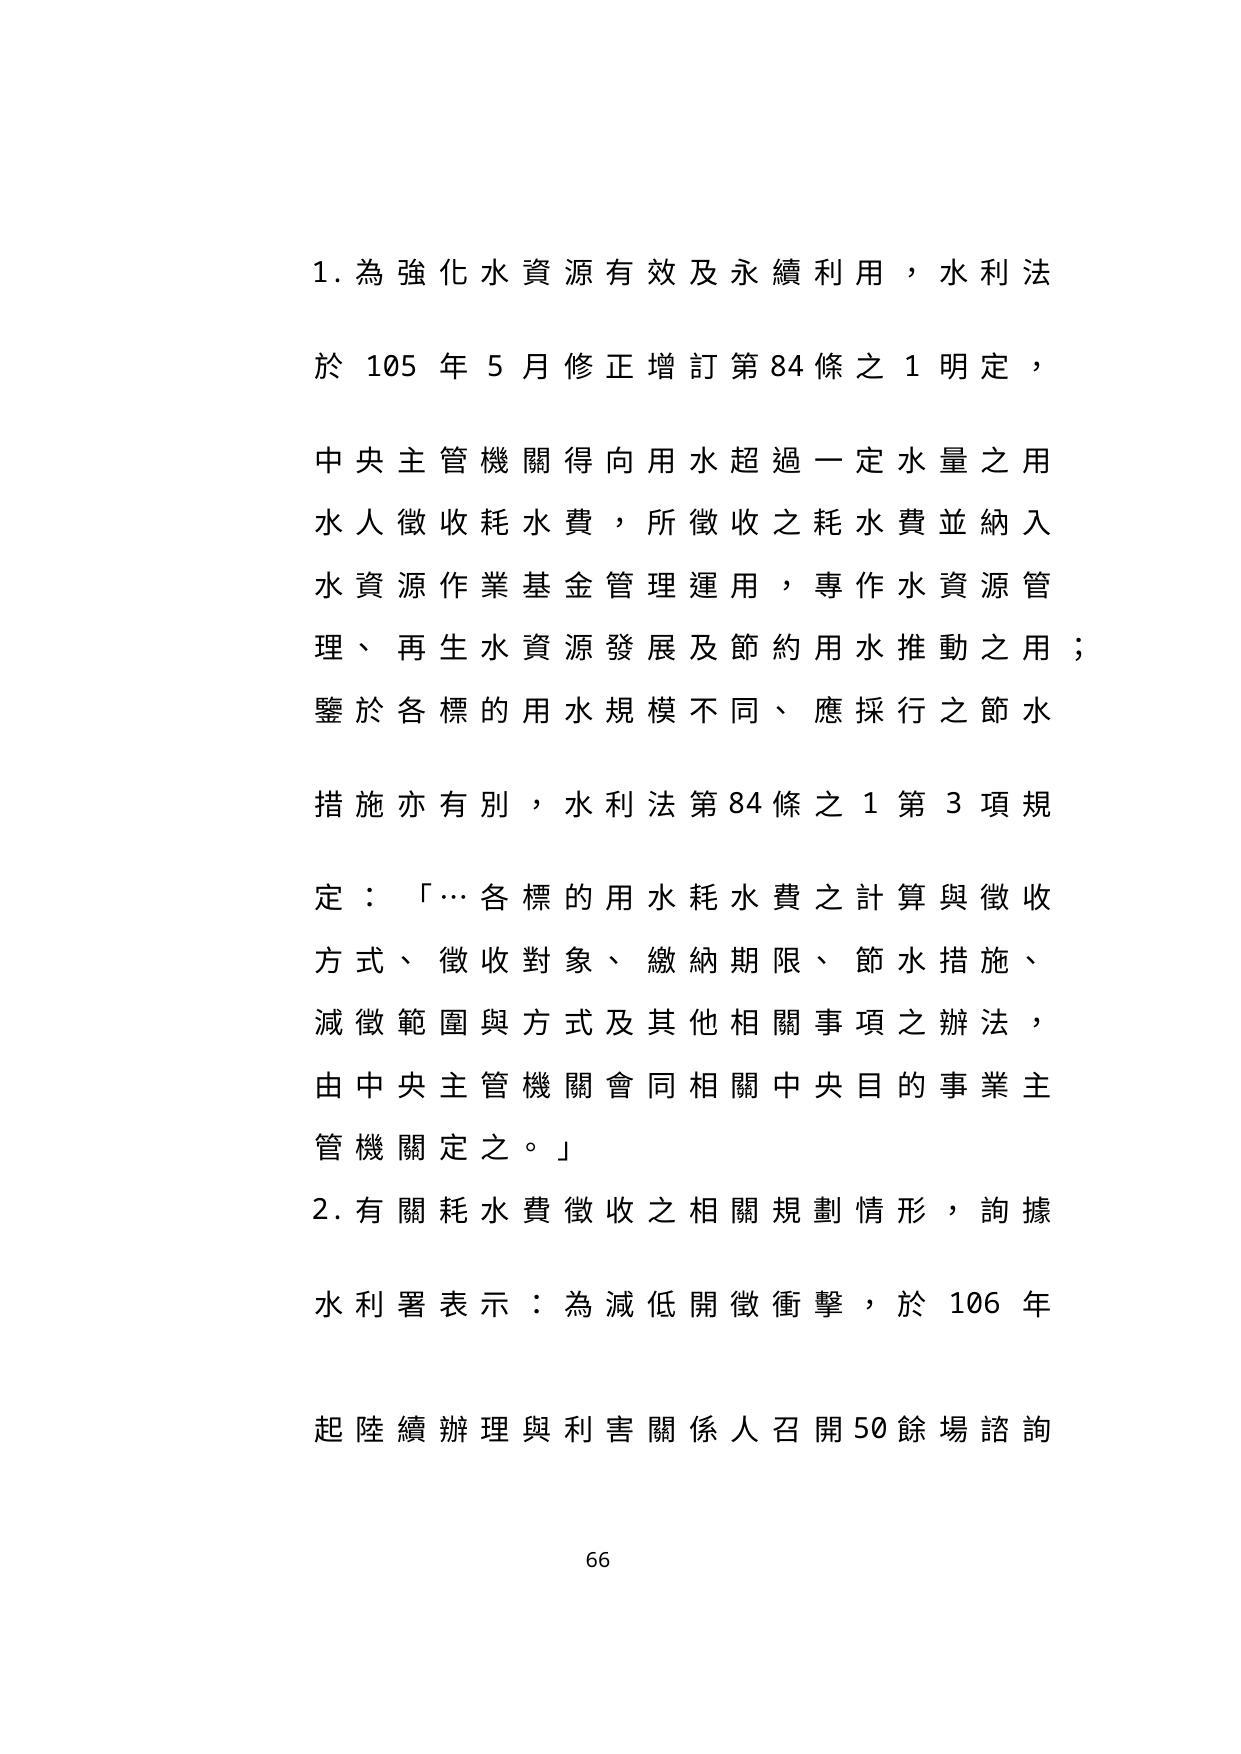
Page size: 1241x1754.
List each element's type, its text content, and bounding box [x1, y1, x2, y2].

text 1.為強化水資源有效及永續利用，水利法於105年5月修正增訂第84條之1明定，中央主管機關得向用水超過一定水量之用水人徵收耗水費，所徵收之耗水費並納入水資源作業基金管理運用，專作水資源管理、再生水資源發展及節約用水推動之用；鑒於各標的用水規模不同、應採行之節水措施亦有別，水利法第84條之1第3項規定：「…各標的用水耗水費之計算與徵收方式、徵收對象、繳納期限、節水措施、減徵範圍與方式及其他相關事項之辦法，由中央主管機關會同相關中央目的事業主管機關定之。」 [271, 229, 1058, 1167]
text 2.有關耗水費徵收之相關規劃情形，詢據水利署表示：為減低開徵衝擊，於106年起陸續辦理與利害關係人召開50餘場諮詢 [271, 1167, 1058, 1479]
